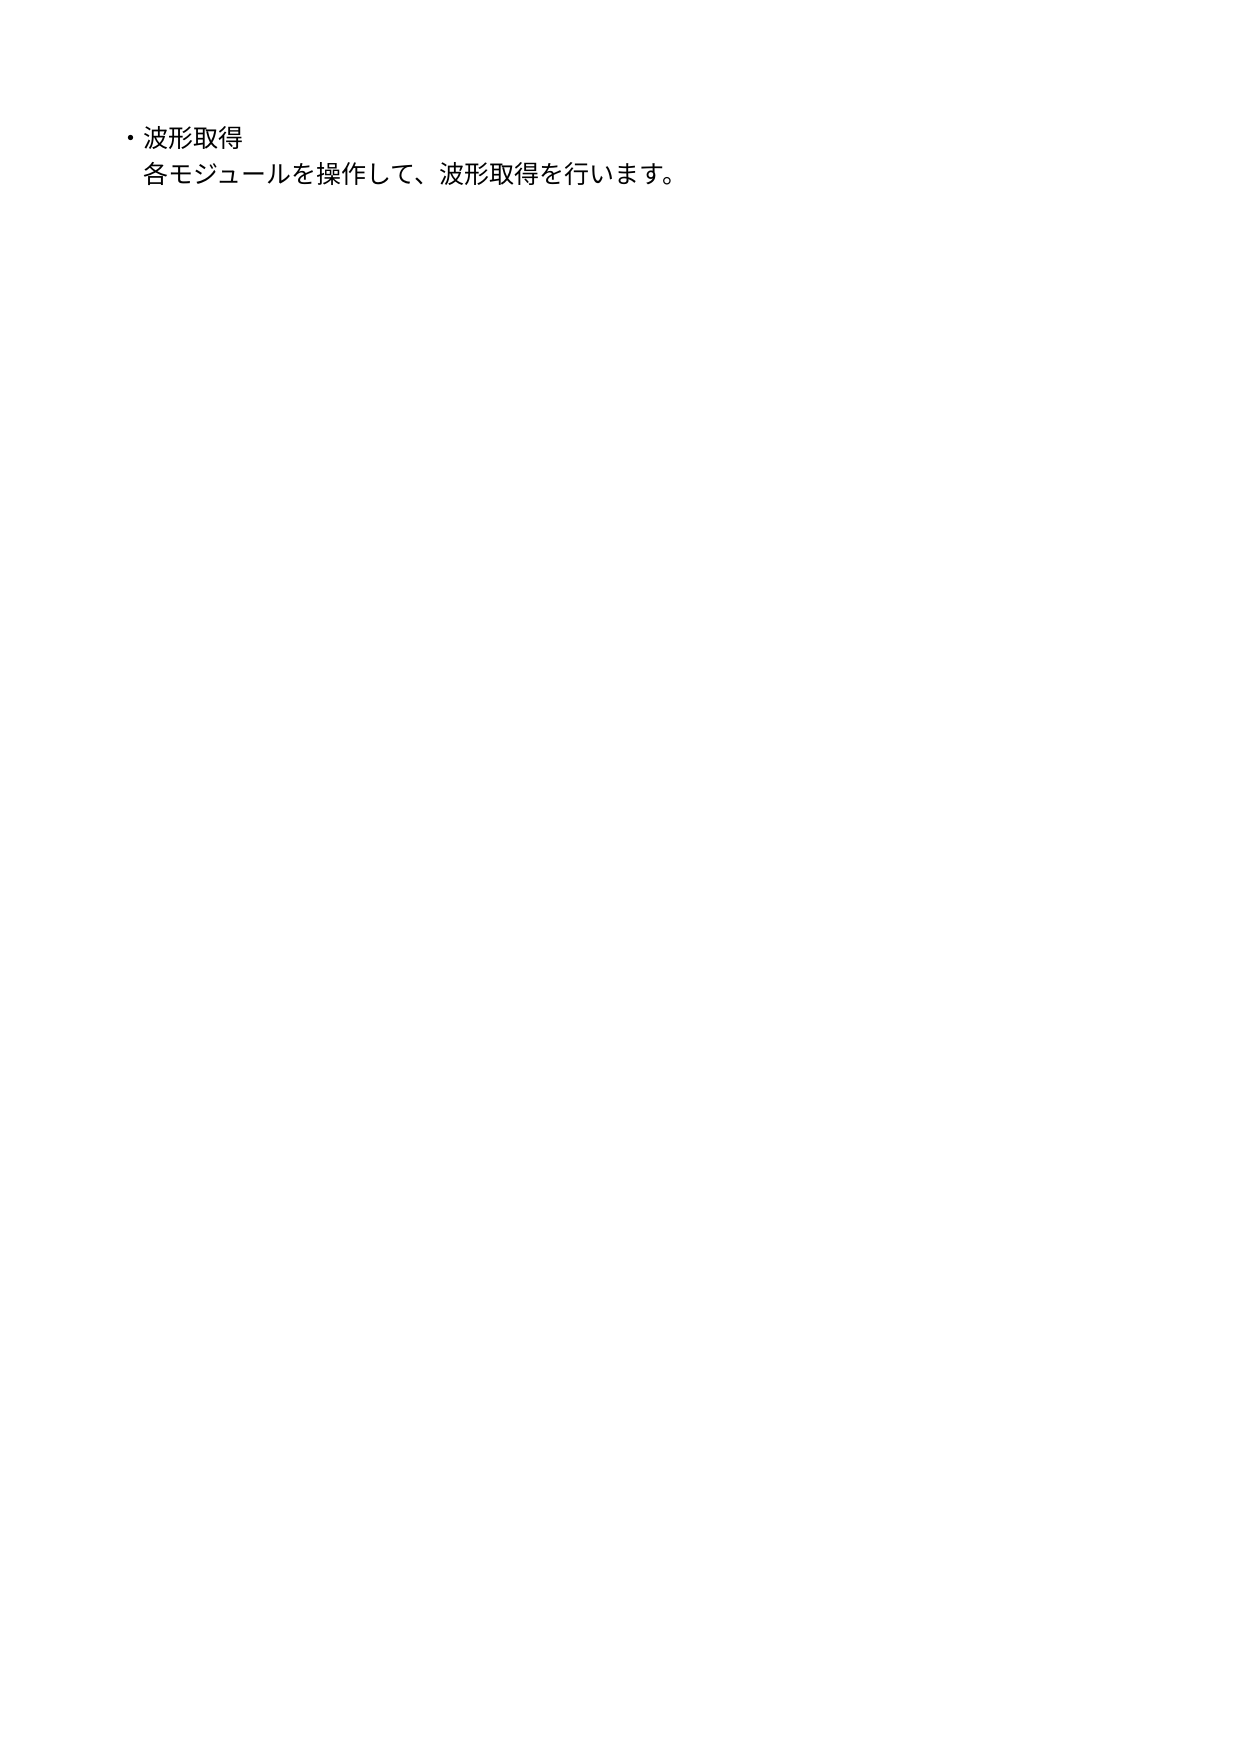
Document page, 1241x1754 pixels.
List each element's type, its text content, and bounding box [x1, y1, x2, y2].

text ・波形取得 [118, 118, 1122, 154]
text 各モジュールを操作して、波形取得を行います。 [118, 154, 1122, 191]
